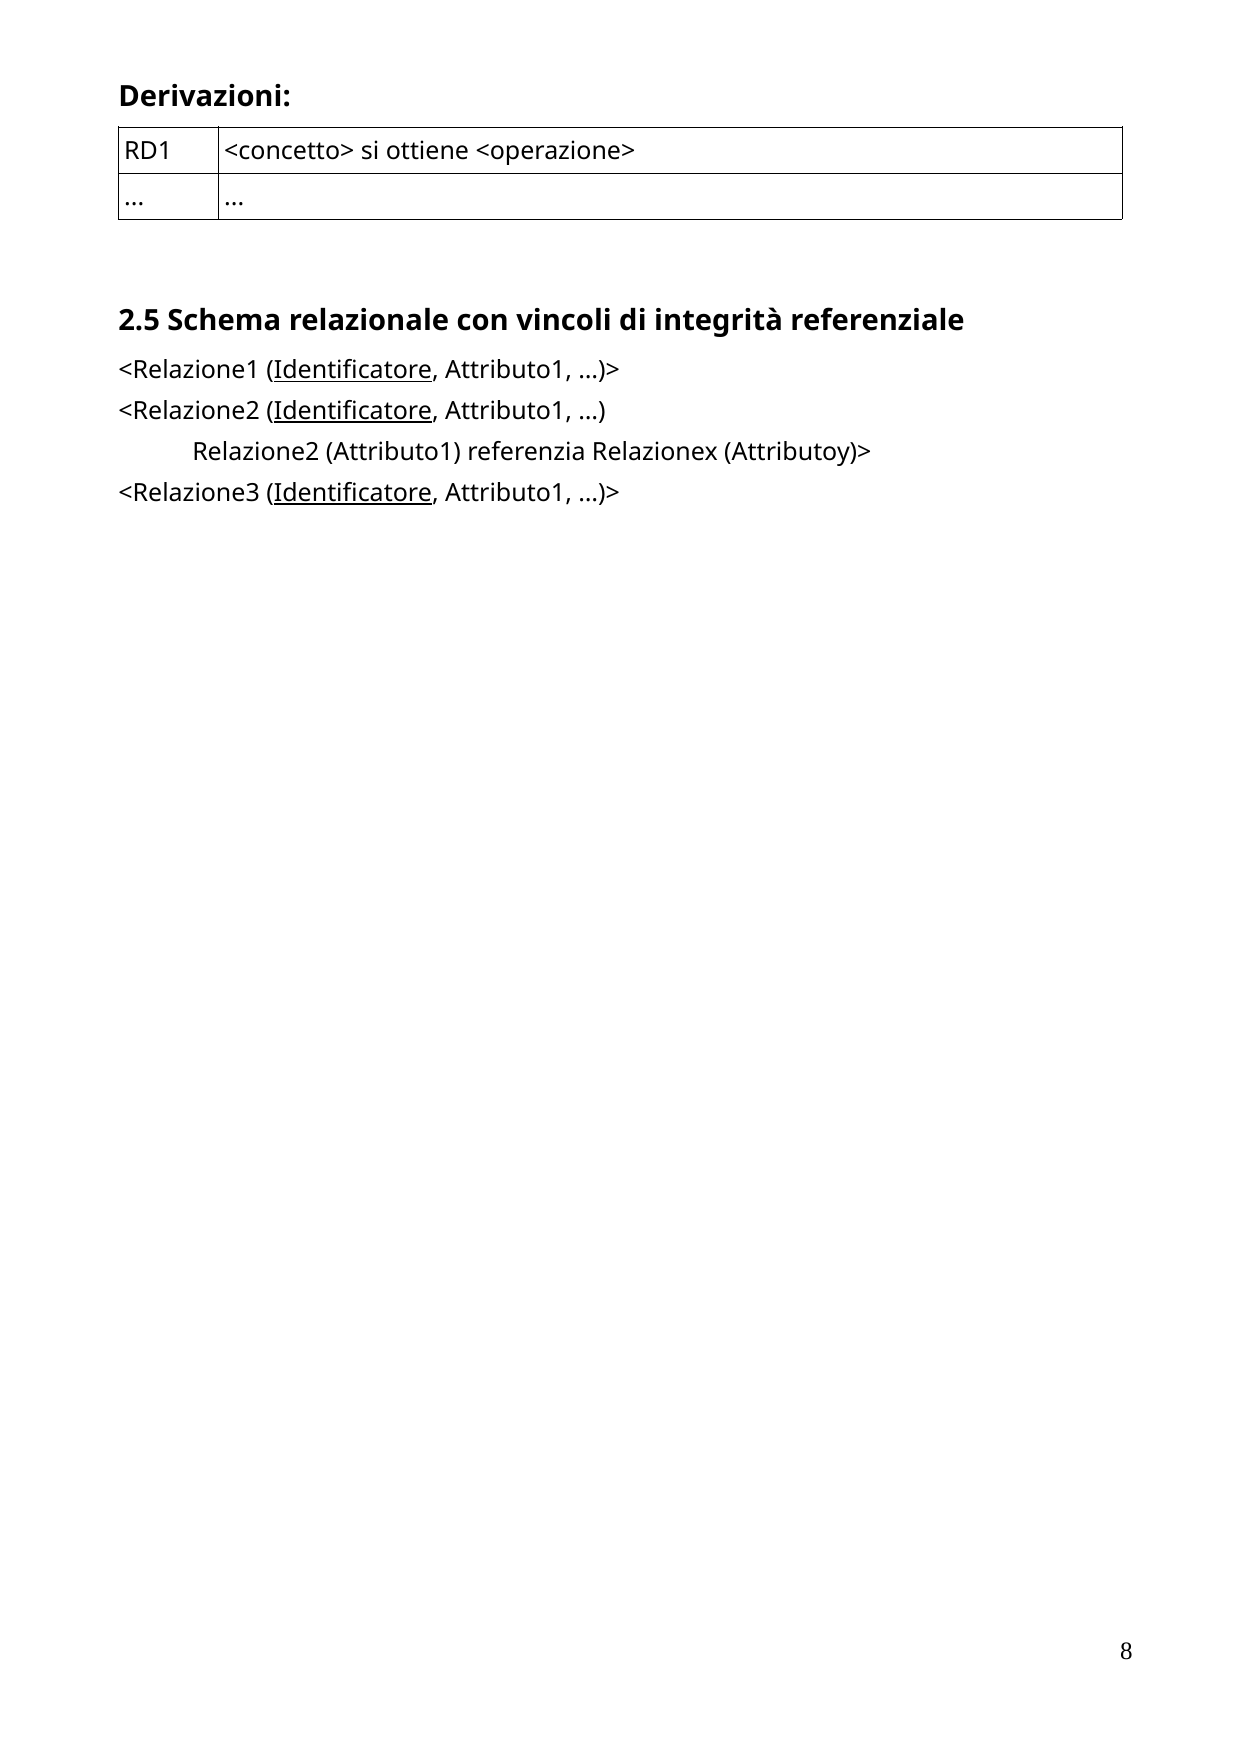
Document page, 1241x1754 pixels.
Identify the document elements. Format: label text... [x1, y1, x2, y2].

table_header RD1 [119, 128, 218, 172]
subtitle Derivazioni: [118, 75, 1122, 115]
table_header <concetto> si ottiene <operazione> [219, 128, 1122, 172]
table_cell ... [119, 174, 218, 218]
table_cell ... [219, 174, 1122, 218]
text <Relazione1 (Identificatore, Attributo1, …)> <Relazione2 (Identificatore, Attributo1, …) Relazione2 (Attributo1) referenzia Relazionex (Attributoy)> <Relazione3 (Identificatore, Attributo1, …)> [118, 352, 1122, 508]
subtitle 2.5 Schema relazionale con vincoli di integrità referenziale [118, 299, 1122, 339]
